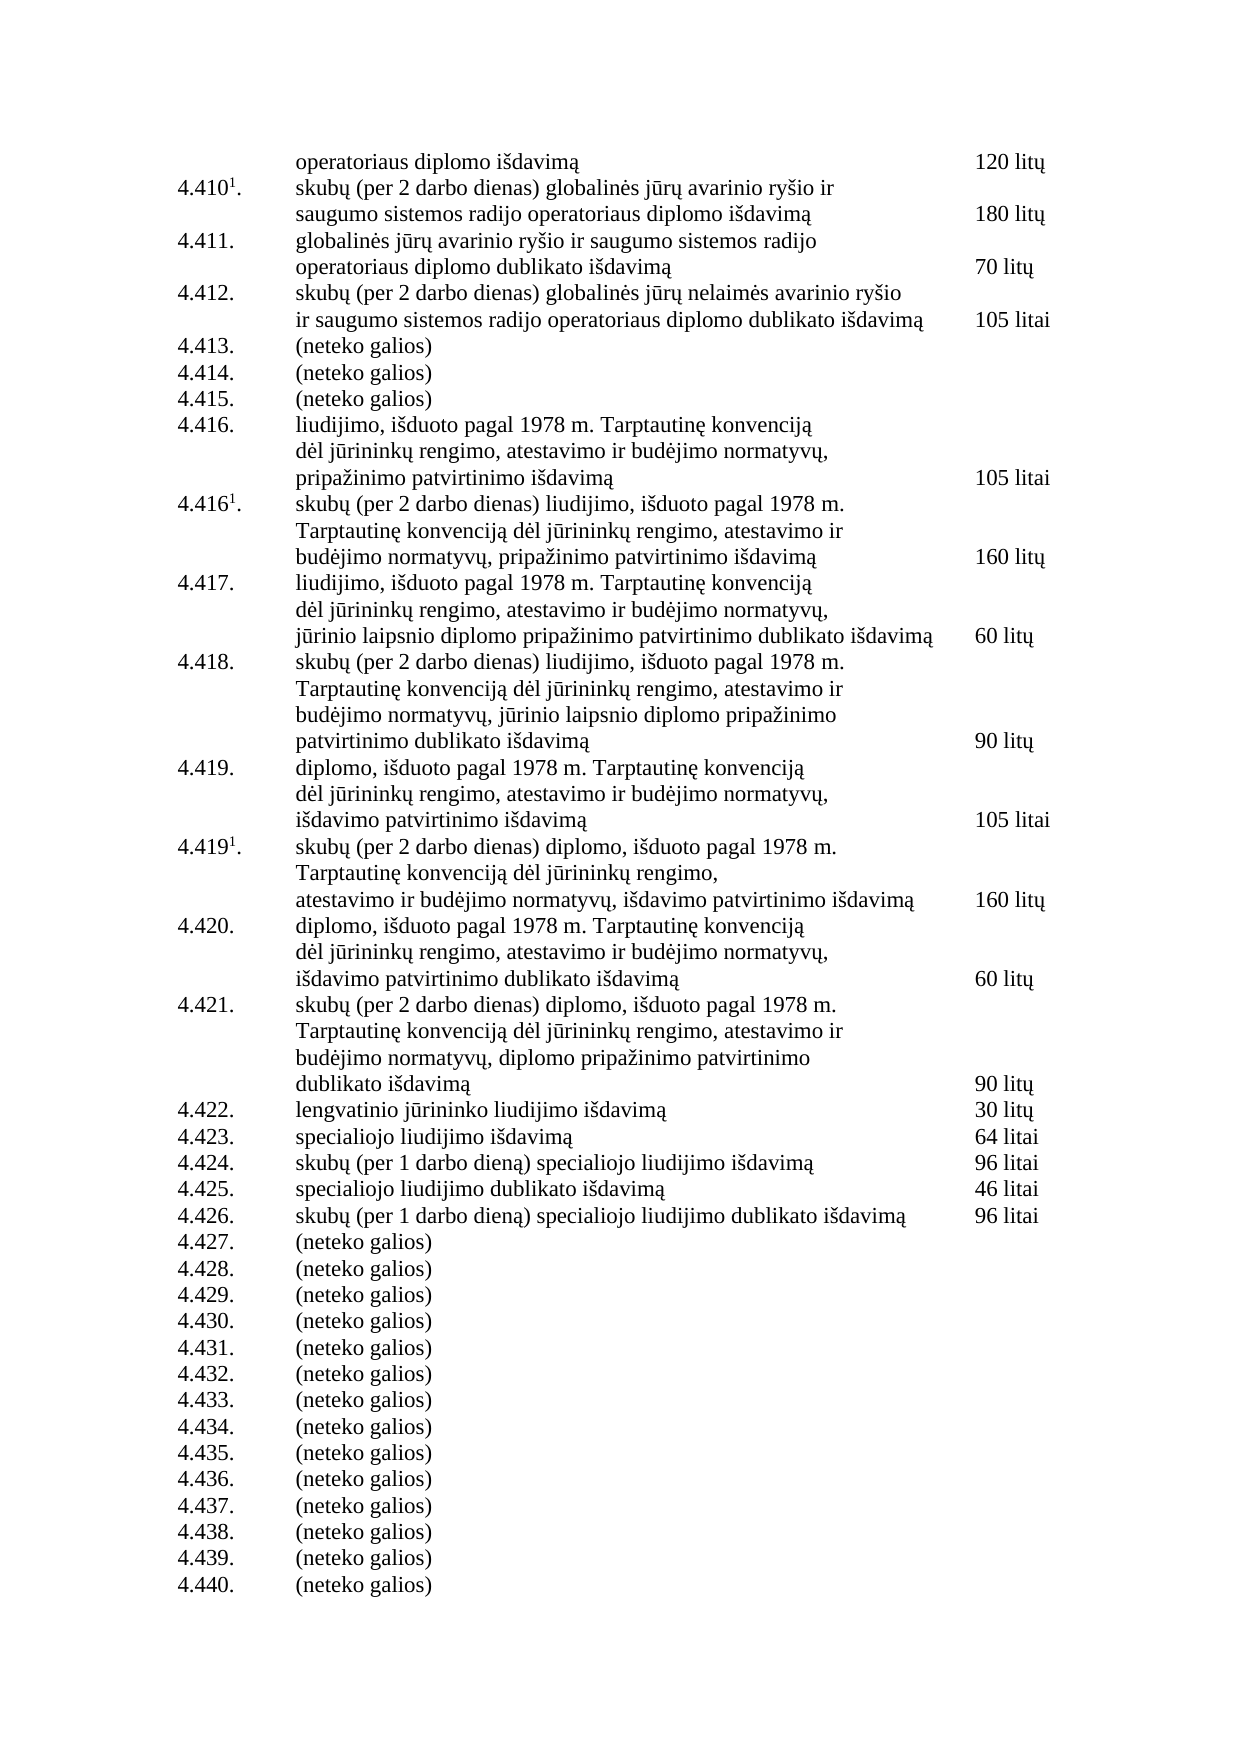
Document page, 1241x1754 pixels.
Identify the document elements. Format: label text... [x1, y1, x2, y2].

text atestavimo ir budėjimo normatyvų, išdavimo patvirtinimo išdavimą 160 litų [177, 886, 1122, 912]
text 4.436. (neteko galios) [177, 1465, 1122, 1492]
text dėl jūrininkų rengimo, atestavimo ir budėjimo normatyvų, [177, 780, 1122, 807]
text Tarptautinę konvenciją dėl jūrininkų rengimo, [177, 859, 1122, 886]
text 4.437. (neteko galios) [177, 1492, 1122, 1518]
text ir saugumo sistemos radijo operatoriaus diplomo dublikato išdavimą 105 litai [177, 306, 1122, 332]
text 4.424. skubų (per 1 darbo dieną) specialiojo liudijimo išdavimą 96 litai [177, 1149, 1122, 1176]
text budėjimo normatyvų, pripažinimo patvirtinimo išdavimą 160 litų [177, 543, 1122, 569]
text 4.4101. skubų (per 2 darbo dienas) globalinės jūrų avarinio ryšio ir [177, 174, 1122, 200]
text 4.417. liudijimo, išduoto pagal 1978 m. Tarptautinę konvenciją [177, 569, 1122, 596]
text dublikato išdavimą 90 litų [177, 1070, 1122, 1096]
text 4.416. liudijimo, išduoto pagal 1978 m. Tarptautinę konvenciją [177, 411, 1122, 438]
text saugumo sistemos radijo operatoriaus diplomo išdavimą 180 litų [177, 200, 1122, 227]
text jūrinio laipsnio diplomo pripažinimo patvirtinimo dublikato išdavimą 60 litų [177, 622, 1122, 648]
text Tarptautinę konvenciją dėl jūrininkų rengimo, atestavimo ir [177, 675, 1122, 701]
text 4.439. (neteko galios) [177, 1544, 1122, 1571]
text 4.433. (neteko galios) [177, 1386, 1122, 1413]
text patvirtinimo dublikato išdavimą 90 litų [177, 727, 1122, 754]
text 4.434. (neteko galios) [177, 1413, 1122, 1439]
text 4.432. (neteko galios) [177, 1360, 1122, 1386]
text 4.425. specialiojo liudijimo dublikato išdavimą 46 litai [177, 1176, 1122, 1202]
text 4.420. diplomo, išduoto pagal 1978 m. Tarptautinę konvenciją [177, 912, 1122, 938]
text 4.430. (neteko galios) [177, 1307, 1122, 1334]
text 4.418. skubų (per 2 darbo dienas) liudijimo, išduoto pagal 1978 m. [177, 648, 1122, 675]
text budėjimo normatyvų, jūrinio laipsnio diplomo pripažinimo [177, 701, 1122, 727]
text 4.4191. skubų (per 2 darbo dienas) diplomo, išduoto pagal 1978 m. [177, 833, 1122, 859]
text 4.435. (neteko galios) [177, 1439, 1122, 1465]
text 4.426. skubų (per 1 darbo dieną) specialiojo liudijimo dublikato išdavimą 96 litai [177, 1202, 1122, 1228]
text 4.440. (neteko galios) [177, 1571, 1122, 1597]
text operatoriaus diplomo išdavimą 120 litų [177, 148, 1122, 174]
text dėl jūrininkų rengimo, atestavimo ir budėjimo normatyvų, [177, 938, 1122, 965]
text 4.4161. skubų (per 2 darbo dienas) liudijimo, išduoto pagal 1978 m. [177, 490, 1122, 517]
text 4.423. specialiojo liudijimo išdavimą 64 litai [177, 1123, 1122, 1149]
text 4.414. (neteko galios) [177, 358, 1122, 385]
text išdavimo patvirtinimo dublikato išdavimą 60 litų [177, 965, 1122, 991]
text 4.412. skubų (per 2 darbo dienas) globalinės jūrų nelaimės avarinio ryšio [177, 279, 1122, 306]
text 4.422. lengvatinio jūrininko liudijimo išdavimą 30 litų [177, 1096, 1122, 1123]
text dėl jūrininkų rengimo, atestavimo ir budėjimo normatyvų, [177, 596, 1122, 622]
text 4.415. (neteko galios) [177, 385, 1122, 411]
text 4.427. (neteko galios) [177, 1228, 1122, 1254]
text 4.421. skubų (per 2 darbo dienas) diplomo, išduoto pagal 1978 m. [177, 991, 1122, 1017]
text dėl jūrininkų rengimo, atestavimo ir budėjimo normatyvų, [177, 438, 1122, 464]
text Tarptautinę konvenciją dėl jūrininkų rengimo, atestavimo ir [177, 517, 1122, 543]
text 4.429. (neteko galios) [177, 1281, 1122, 1307]
text operatoriaus diplomo dublikato išdavimą 70 litų [177, 253, 1122, 279]
text išdavimo patvirtinimo išdavimą 105 litai [177, 807, 1122, 833]
text 4.431. (neteko galios) [177, 1334, 1122, 1360]
text pripažinimo patvirtinimo išdavimą 105 litai [177, 464, 1122, 490]
text budėjimo normatyvų, diplomo pripažinimo patvirtinimo [177, 1044, 1122, 1070]
text 4.413. (neteko galios) [177, 332, 1122, 358]
text Tarptautinę konvenciją dėl jūrininkų rengimo, atestavimo ir [177, 1017, 1122, 1044]
text 4.411. globalinės jūrų avarinio ryšio ir saugumo sistemos radijo [177, 227, 1122, 253]
text 4.428. (neteko galios) [177, 1254, 1122, 1281]
text 4.438. (neteko galios) [177, 1518, 1122, 1544]
text 4.419. diplomo, išduoto pagal 1978 m. Tarptautinę konvenciją [177, 754, 1122, 780]
